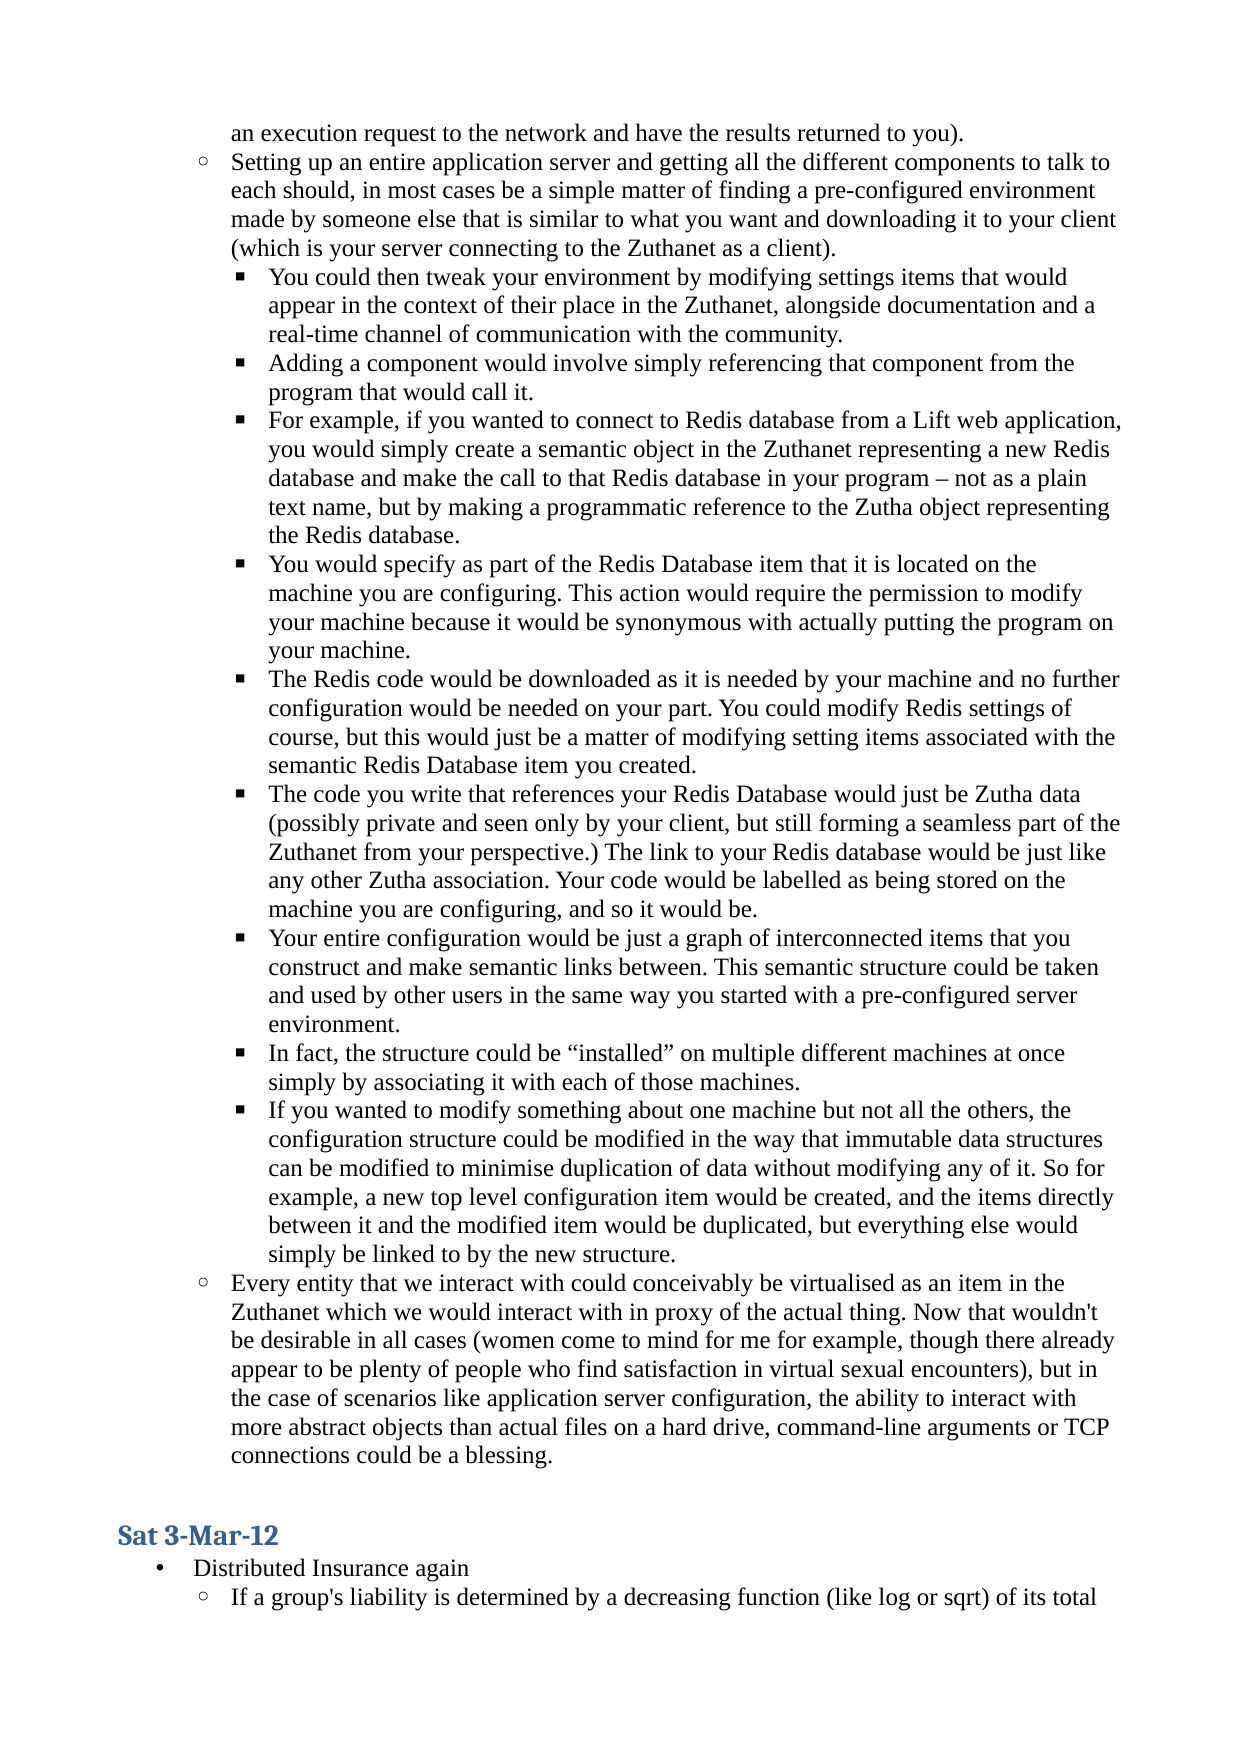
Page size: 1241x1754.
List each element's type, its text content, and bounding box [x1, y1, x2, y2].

list You would specify as part of the Redis Database item that it is located on the machine you are configuring. This action would require the permission to modify your machine because it would be synonymous with actually putting the program on your machine. [231, 549, 1122, 664]
list In fact, the structure could be “installed” on multiple different machines at once simply by associating it with each of those machines. [231, 1038, 1122, 1096]
list Your entire configuration would be just a graph of interconnected items that you construct and make semantic links between. This semantic structure could be taken and used by other users in the same way you started with a pre-configured server environment. [231, 923, 1122, 1038]
list Adding a component would involve simply referencing that component from the program that would call it. [231, 348, 1122, 406]
list The code you write that references your Redis Database would just be Zutha data (possibly private and seen only by your client, but still forming a seamless part of the Zuthanet from your perspective.) The link to your Redis database would be just like any other Zutha association. Your code would be labelled as being stored on the machine you are configuring, and so it would be. [231, 779, 1122, 923]
subtitle Sat 3-Mar-12 [118, 1519, 1122, 1553]
list Distributed Insurance again [156, 1553, 1122, 1582]
list Every entity that we interact with could conceivably be virtualised as an item in the Zuthanet which we would interact with in proxy of the actual thing. Now that wouldn't be desirable in all cases (women come to mind for me for example, though there already appear to be plenty of people who find satisfaction in virtual sexual encounters), but in the case of scenarios like application server configuration, the ability to interact with more abstract objects than actual files on a hard drive, command-line arguments or TCP connections could be a blessing. [193, 1268, 1122, 1469]
list You could then tweak your environment by modifying settings items that would appear in the context of their place in the Zuthanet, alongside documentation and a real-time channel of communication with the community. [231, 262, 1122, 348]
list If you wanted to modify something about one machine but not all the others, the configuration structure could be modified in the way that immutable data structures can be modified to minimise duplication of data without modifying any of it. So for example, a new top level configuration item would be created, and the items directly between it and the modified item would be duplicated, but everything else would simply be linked to by the new structure. [231, 1096, 1122, 1268]
list If a group's liability is determined by a decreasing function (like log or sqrt) of its total [193, 1582, 1122, 1610]
list Setting up an entire application server and getting all the different components to talk to each should, in most cases be a simple matter of finding a pre-configured environment made by someone else that is similar to what you want and downloading it to your client (which is your server connecting to the Zuthanet as a client). [193, 147, 1122, 262]
list The Redis code would be downloaded as it is needed by your machine and no further configuration would be needed on your part. You could modify Redis settings of course, but this would just be a matter of modifying setting items associated with the semantic Redis Database item you created. [231, 664, 1122, 779]
list For example, if you wanted to connect to Redis database from a Lift web application, you would simply create a semantic object in the Zuthanet representing a new Redis database and make the call to that Redis database in your program – not as a plain text name, but by making a programmatic reference to the Zutha object representing the Redis database. [231, 406, 1122, 549]
list an execution request to the network and have the results returned to you). [193, 118, 1122, 147]
